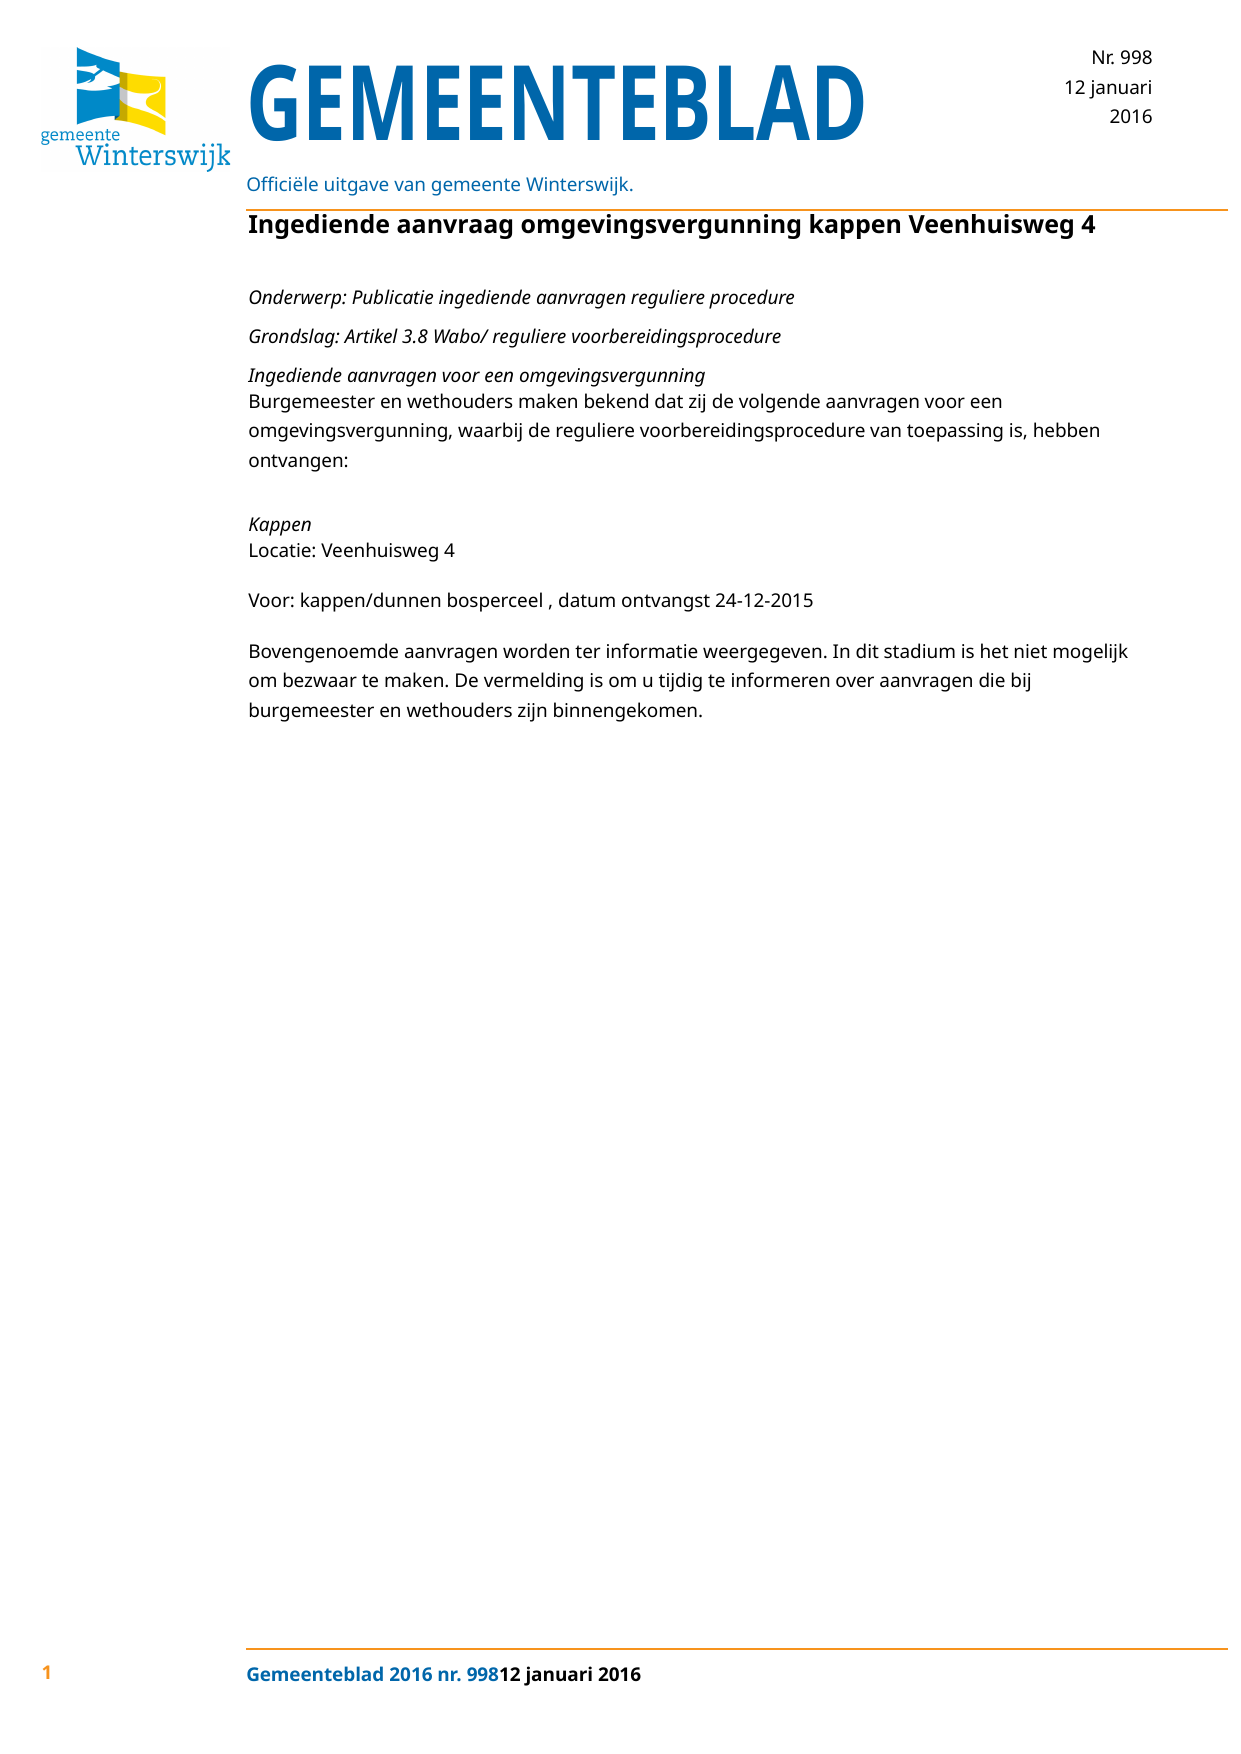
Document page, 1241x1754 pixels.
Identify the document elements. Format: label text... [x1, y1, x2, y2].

text Onderwerp: Publicatie ingediende aanvragen reguliere procedure [248, 284, 1152, 309]
text Grondslag: Artikel 3.8 Wabo/ reguliere voorbereidingsprocedure [248, 323, 1152, 349]
text Bovengenoemde aanvragen worden ter informatie weergegeven. In dit stadium is het niet mogelijk om bezwaar te maken. De vermelding is om u tijdig te informeren over aanvragen die bij burgemeester en wethouders zijn binnengekomen. [248, 638, 1152, 723]
text Kappen [248, 511, 1152, 537]
picture [225, 153, 231, 162]
text Locatie: Veenhuisweg 4 [248, 537, 1152, 563]
picture [41, 47, 231, 172]
text Voor: kappen/dunnen bosperceel , datum ontvangst 24-12-2015 [248, 587, 1152, 613]
text Burgemeester en wethouders maken bekend dat zij de volgende aanvragen voor een omgevingsvergunning, waarbij de reguliere voorbereidingsprocedure van toepassing is, hebben ontvangen: [248, 388, 1152, 473]
text Ingediende aanvraag omgevingsvergunning kappen Veenhuisweg 4 [248, 211, 1152, 241]
text Ingediende aanvragen voor een omgevingsvergunning [248, 362, 1152, 388]
